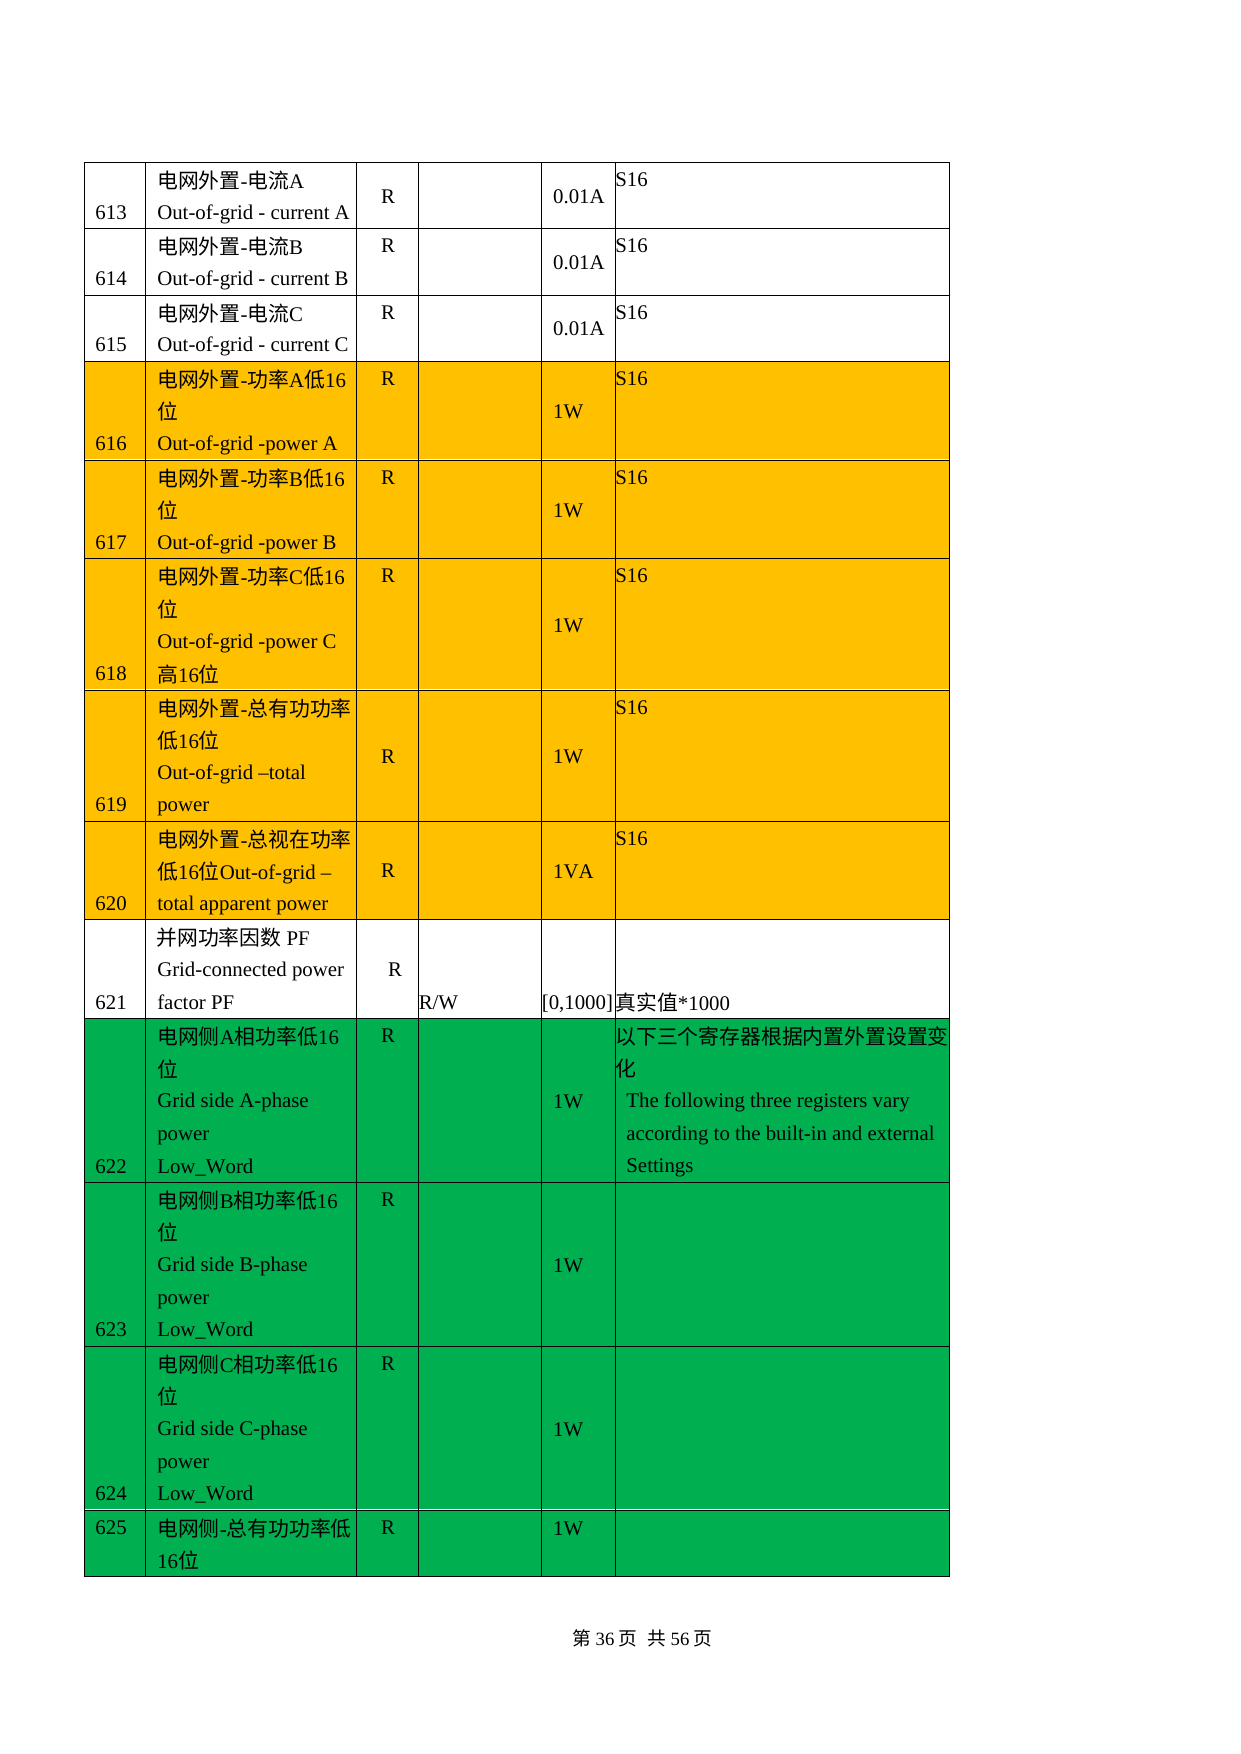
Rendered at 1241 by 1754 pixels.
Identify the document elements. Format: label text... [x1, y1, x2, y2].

table_cell 1W [542, 1347, 615, 1509]
table_cell R [357, 559, 418, 689]
table_cell R/W [419, 920, 541, 1018]
table_cell 615 [85, 296, 145, 361]
table_cell S16 [616, 163, 949, 228]
table_cell [419, 1183, 541, 1346]
table_cell [0,1000] [542, 920, 615, 1018]
table_cell 0.01A [542, 163, 615, 228]
table_cell [419, 691, 541, 821]
table_cell 电网外置-电流C Out-of-grid - current C [146, 296, 356, 361]
table_cell 电网外置-总视在功率低16位Out-of-grid –total apparent power [146, 822, 356, 919]
table_cell 620 [85, 822, 145, 919]
table_cell [419, 1511, 541, 1576]
table_cell 621 [85, 920, 145, 1018]
table_cell [616, 1511, 949, 1576]
table_cell 电网外置-功率B低16位 Out-of-grid -power B [146, 461, 356, 558]
table_cell 电网外置-功率A低16位 Out-of-grid -power A [146, 362, 356, 459]
table_cell R [357, 461, 418, 558]
table_cell 并网功率因数 PF Grid-connected power factor PF [146, 920, 356, 1018]
table_cell R [357, 1019, 418, 1182]
table_cell 电网侧B相功率低16位 Grid side B-phase power Low_Word [146, 1183, 356, 1346]
table_cell 电网侧C相功率低16位 Grid side C-phase power Low_Word [146, 1347, 356, 1509]
table_cell R [357, 1347, 418, 1509]
table_cell R [357, 1183, 418, 1346]
table_cell [419, 362, 541, 459]
table_cell 1W [542, 691, 615, 821]
table_cell 0.01A [542, 229, 615, 294]
table_cell S16 [616, 296, 949, 361]
table_cell S16 [616, 822, 949, 919]
table_cell [419, 296, 541, 361]
table_cell 619 [85, 691, 145, 821]
table_cell S16 [616, 362, 949, 459]
table_cell S16 [616, 461, 949, 558]
table_cell 1W [542, 1511, 615, 1576]
table_cell [419, 163, 541, 228]
table_cell 613 [85, 163, 145, 228]
table_cell R [357, 920, 418, 1018]
table_cell [419, 229, 541, 294]
table_cell R [357, 163, 418, 228]
table_cell 625 [85, 1511, 145, 1576]
table_cell S16 [616, 559, 949, 689]
table_cell 623 [85, 1183, 145, 1346]
table_cell S16 [616, 229, 949, 294]
table_cell 1W [542, 1183, 615, 1346]
table_cell 1W [542, 461, 615, 558]
table_cell 1W [542, 559, 615, 689]
table_cell R [357, 1511, 418, 1576]
table_cell S16 [616, 691, 949, 821]
table_cell R [357, 296, 418, 361]
table_cell R [357, 822, 418, 919]
table_cell 真实值*1000 [616, 920, 949, 1018]
table_cell 电网外置-电流B Out-of-grid - current B [146, 229, 356, 294]
table_cell R [357, 229, 418, 294]
table_cell [419, 559, 541, 689]
table_cell 617 [85, 461, 145, 558]
table_cell 电网外置-电流A Out-of-grid - current A [146, 163, 356, 228]
table_cell 电网侧-总有功功率低16位 [146, 1511, 356, 1576]
table_cell 1W [542, 362, 615, 459]
table_cell [616, 1183, 949, 1346]
table_cell 电网侧A相功率低16位 Grid side A-phase power Low_Word [146, 1019, 356, 1182]
table_cell 624 [85, 1347, 145, 1509]
table_cell 1W [542, 1019, 615, 1182]
table_cell R [357, 362, 418, 459]
table_cell R [357, 691, 418, 821]
table_cell [419, 461, 541, 558]
table_cell 0.01A [542, 296, 615, 361]
table_cell [419, 1347, 541, 1509]
table_cell 电网外置-总有功功率低16位 Out-of-grid –total power [146, 691, 356, 821]
table_cell 以下三个寄存器根据内置外置设置变化 The following three registers vary according to the built-in and external Settings [616, 1019, 949, 1182]
table_cell [419, 1019, 541, 1182]
table_cell 1VA [542, 822, 615, 919]
table_cell [419, 822, 541, 919]
table_cell 618 [85, 559, 145, 689]
table_cell [616, 1347, 949, 1509]
table_cell 电网外置-功率C低16位 Out-of-grid -power C高16位 [146, 559, 356, 689]
table_cell 614 [85, 229, 145, 294]
table_cell 616 [85, 362, 145, 459]
table_cell 622 [85, 1019, 145, 1182]
